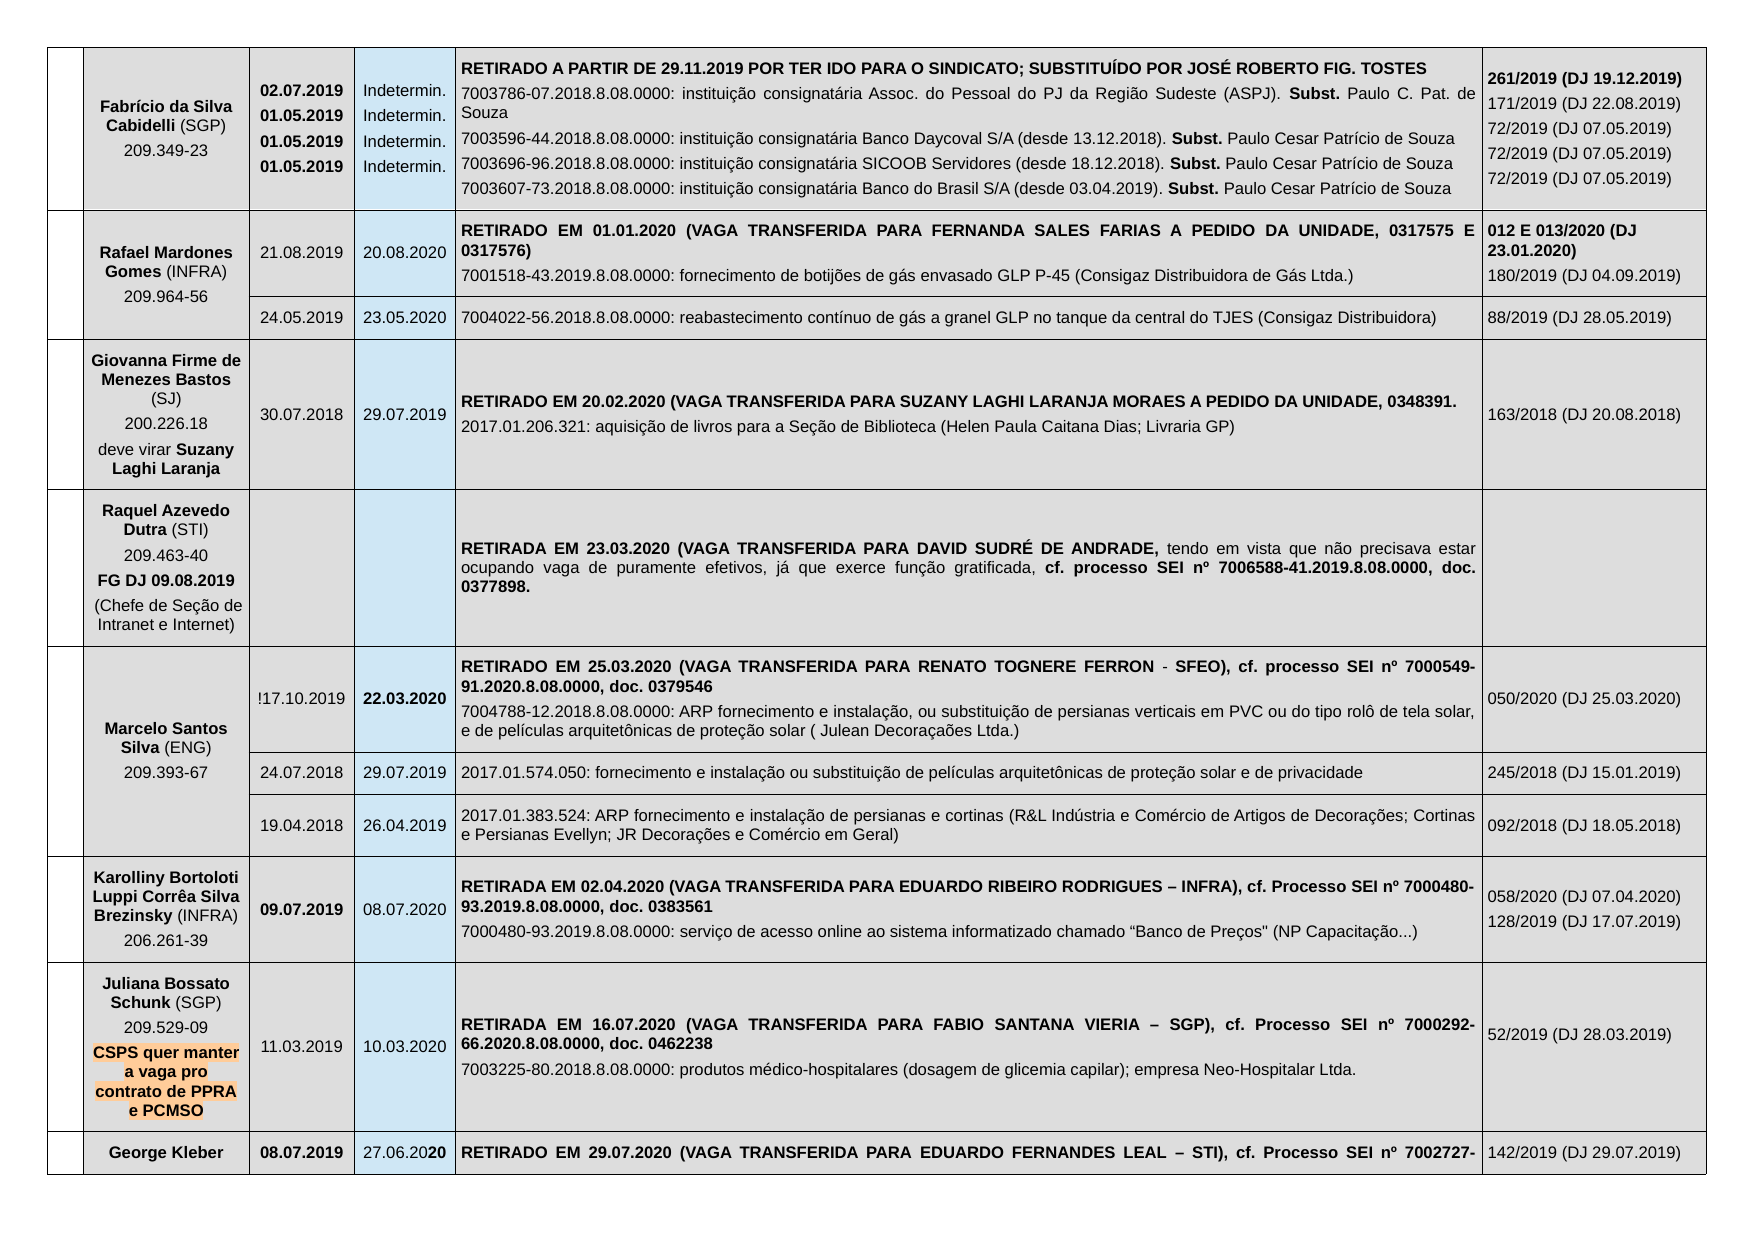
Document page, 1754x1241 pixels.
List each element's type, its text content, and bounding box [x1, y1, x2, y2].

table_cell Giovanna Firme de Menezes Bastos (SJ) 200.226.18 deve virar Suzany Laghi Laranja [84, 340, 249, 489]
table_cell [48, 211, 83, 339]
table_cell 26.04.2019 [355, 795, 455, 856]
table_cell Marcelo Santos Silva (ENG) 209.393-67 [84, 647, 249, 856]
table_cell 08.07.2019 [250, 1132, 354, 1174]
table_cell 24.07.2018 [250, 753, 354, 794]
table_cell 23.05.2020 [355, 297, 455, 339]
table_cell 7004022-56.2018.8.08.0000: reabastecimento contínuo de gás a granel GLP no tanque da central do TJES (Consigaz Distribuidora) [456, 297, 1482, 339]
table_cell 2017.01.383.524: ARP fornecimento e instalação de persianas e cortinas (R&L Indústria e Comércio de Artigos de Decorações; Cortinas e Persianas Evellyn; JR Decorações e Comércio em Geral) [456, 795, 1482, 856]
table_cell RETIRADA EM 16.07.2020 (VAGA TRANSFERIDA PARA FABIO SANTANA VIERIA – SGP), cf. Processo SEI nº 7000292-66.2020.8.08.0000, doc. 0462238 7003225-80.2018.8.08.0000: produtos médico-hospitalares (dosagem de glicemia capilar); empresa Neo-Hospitalar Ltda. [456, 963, 1482, 1131]
table_cell 163/2018 (DJ 20.08.2018) [1483, 340, 1706, 489]
table_cell 02.07.2019 01.05.2019 01.05.2019 01.05.2019 [250, 48, 354, 209]
table_cell 261/2019 (DJ 19.12.2019) 171/2019 (DJ 22.08.2019) 72/2019 (DJ 07.05.2019) 72/2019 (DJ 07.05.2019) 72/2019 (DJ 07.05.2019) [1483, 48, 1706, 209]
table_cell RETIRADO EM 25.03.2020 (VAGA TRANSFERIDA PARA RENATO TOGNERE FERRON - SFEO), cf. processo SEI nº 7000549-91.2020.8.08.0000, doc. 0379546 7004788-12.2018.8.08.0000: ARP fornecimento e instalação, ou substituição de persianas verticais em PVC ou do tipo rolô de tela solar, e de películas arquitetônicas de proteção solar ( Julean Decoraçaões Ltda.) [456, 647, 1482, 752]
table_cell [48, 857, 83, 962]
table_cell 2017.01.574.050: fornecimento e instalação ou substituição de películas arquitetônicas de proteção solar e de privacidade [456, 753, 1482, 794]
table_cell 012 E 013/2020 (DJ 23.01.2020) 180/2019 (DJ 04.09.2019) [1483, 211, 1706, 296]
table_cell 050/2020 (DJ 25.03.2020) [1483, 647, 1706, 752]
table_cell RETIRADO EM 29.07.2020 (VAGA TRANSFERIDA PARA EDUARDO FERNANDES LEAL – STI), cf. Processo SEI nº 7002727- [456, 1132, 1482, 1174]
table_cell RETIRADO EM 20.02.2020 (VAGA TRANSFERIDA PARA SUZANY LAGHI LARANJA MORAES A PEDIDO DA UNIDADE, 0348391. 2017.01.206.321: aquisição de livros para a Seção de Biblioteca (Helen Paula Caitana Dias; Livraria GP) [456, 340, 1482, 489]
table_cell Karolliny Bortoloti Luppi Corrêa Silva Brezinsky (INFRA) 206.261-39 [84, 857, 249, 962]
table_cell [48, 1132, 83, 1174]
table_cell 09.07.2019 [250, 857, 354, 962]
table_cell Raquel Azevedo Dutra (STI) 209.463-40 FG DJ 09.08.2019 (Chefe de Seção de Intranet e Internet) [84, 490, 249, 646]
table_cell [48, 963, 83, 1131]
table_cell 88/2019 (DJ 28.05.2019) [1483, 297, 1706, 339]
table_cell 29.07.2019 [355, 340, 455, 489]
table_cell 092/2018 (DJ 18.05.2018) [1483, 795, 1706, 856]
table_cell 21.08.2019 [250, 211, 354, 296]
table_cell [1483, 490, 1706, 646]
table_cell [355, 490, 455, 646]
table_cell RETIRADA EM 02.04.2020 (VAGA TRANSFERIDA PARA EDUARDO RIBEIRO RODRIGUES – INFRA), cf. Processo SEI nº 7000480-93.2019.8.08.0000, doc. 0383561 7000480-93.2019.8.08.0000: serviço de acesso online ao sistema informatizado chamado “Banco de Preços" (NP Capacitação...) [456, 857, 1482, 962]
table_cell Fabrício da Silva Cabidelli (SGP) 209.349-23 [84, 48, 249, 209]
table_cell 29.07.2019 [355, 753, 455, 794]
table_cell [48, 647, 83, 856]
table_cell 19.04.2018 [250, 795, 354, 856]
table_cell 20.08.2020 [355, 211, 455, 296]
table_cell 058/2020 (DJ 07.04.2020) 128/2019 (DJ 17.07.2019) [1483, 857, 1706, 962]
table_cell 52/2019 (DJ 28.03.2019) [1483, 963, 1706, 1131]
table_cell Juliana Bossato Schunk (SGP) 209.529-09 CSPS quer manter a vaga pro contrato de PPRA e PCMSO [84, 963, 249, 1131]
table_cell RETIRADO EM 01.01.2020 (VAGA TRANSFERIDA PARA FERNANDA SALES FARIAS A PEDIDO DA UNIDADE, 0317575 E 0317576) 7001518-43.2019.8.08.0000: fornecimento de botijões de gás envasado GLP P-45 (Consigaz Distribuidora de Gás Ltda.) [456, 211, 1482, 296]
table_cell RETIRADO A PARTIR DE 29.11.2019 POR TER IDO PARA O SINDICATO; SUBSTITUÍDO POR JOSÉ ROBERTO FIG. TOSTES 7003786-07.2018.8.08.0000: instituição consignatária Assoc. do Pessoal do PJ da Região Sudeste (ASPJ). Subst. Paulo C. Pat. de Souza 7003596-44.2018.8.08.0000: instituição consignatária Banco Daycoval S/A (desde 13.12.2018). Subst. Paulo Cesar Patrício de Souza 7003696-96.2018.8.08.0000: instituição consignatária SICOOB Servidores (desde 18.12.2018). Subst. Paulo Cesar Patrício de Souza 7003607-73.2018.8.08.0000: instituição consignatária Banco do Brasil S/A (desde 03.04.2019). Subst. Paulo Cesar Patrício de Souza [456, 48, 1482, 209]
table_cell [48, 48, 83, 209]
table_cell George Kleber [84, 1132, 249, 1174]
table_cell 245/2018 (DJ 15.01.2019) [1483, 753, 1706, 794]
table_cell 24.05.2019 [250, 297, 354, 339]
table_cell 30.07.2018 [250, 340, 354, 489]
table_cell 10.03.2020 [355, 963, 455, 1131]
table_cell 11.03.2019 [250, 963, 354, 1131]
table_cell Rafael Mardones Gomes (INFRA) 209.964-56 [84, 211, 249, 339]
table_cell RETIRADA EM 23.03.2020 (VAGA TRANSFERIDA PARA DAVID SUDRÉ DE ANDRADE, tendo em vista que não precisava estar ocupando vaga de puramente efetivos, já que exerce função gratificada, cf. processo SEI nº 7006588-41.2019.8.08.0000, doc. 0377898. [456, 490, 1482, 646]
table_cell !17.10.2019 [250, 647, 354, 752]
table_cell [250, 490, 354, 646]
table_cell 142/2019 (DJ 29.07.2019) [1483, 1132, 1706, 1174]
table_cell 08.07.2020 [355, 857, 455, 962]
table_cell [48, 490, 83, 646]
table_cell [48, 340, 83, 489]
table_cell 27.06.2020 [355, 1132, 455, 1174]
table_cell 22.03.2020 [355, 647, 455, 752]
table_cell Indetermin. Indetermin. Indetermin. Indetermin. [355, 48, 455, 209]
